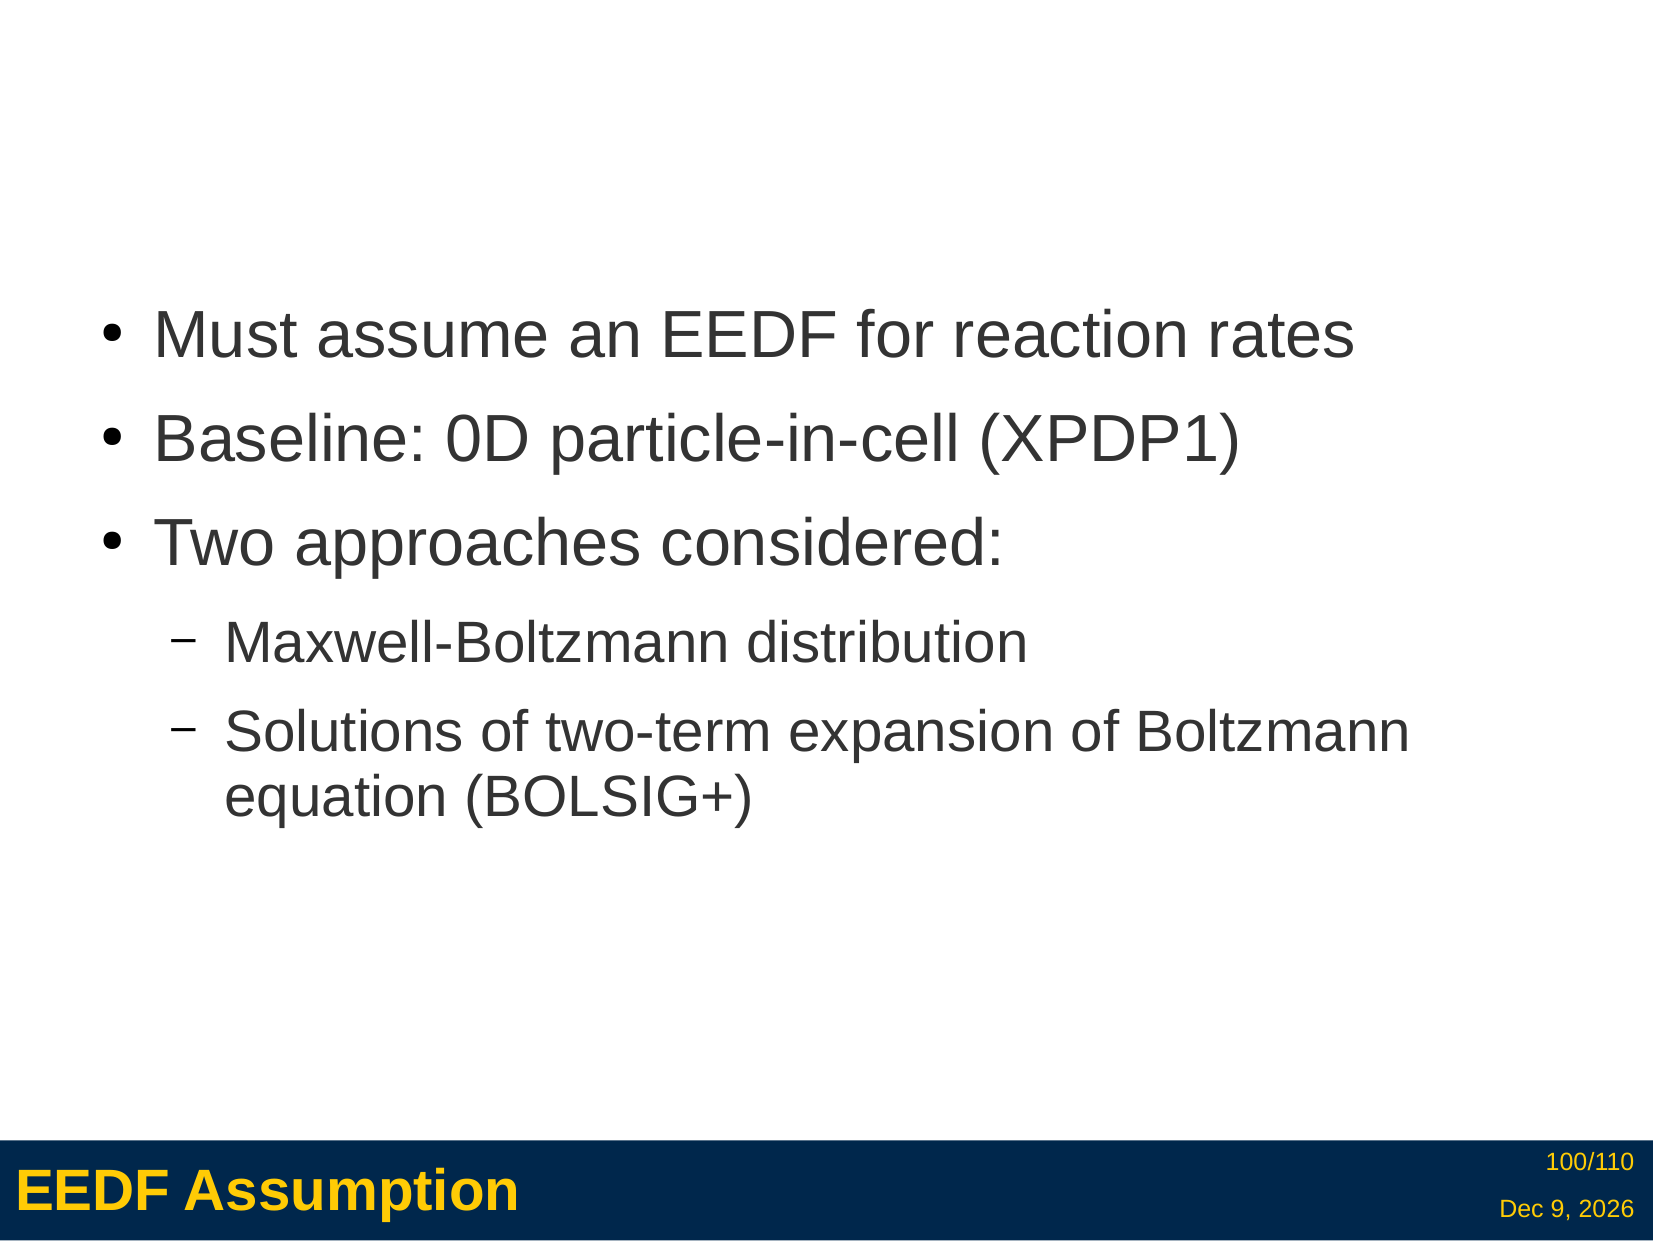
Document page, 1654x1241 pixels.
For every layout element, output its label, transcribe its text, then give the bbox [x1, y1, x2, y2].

list Must assume an EEDF for reaction rates Baseline: 0D particle-in-cell (XPDP1) Two approaches considered: Maxwell-Boltzmann distribution Solutions of two-term expansion of Boltzmann equation (BOLSIG+) [82, 75, 1571, 1051]
title EEDF Assumption [14, 1140, 1380, 1241]
